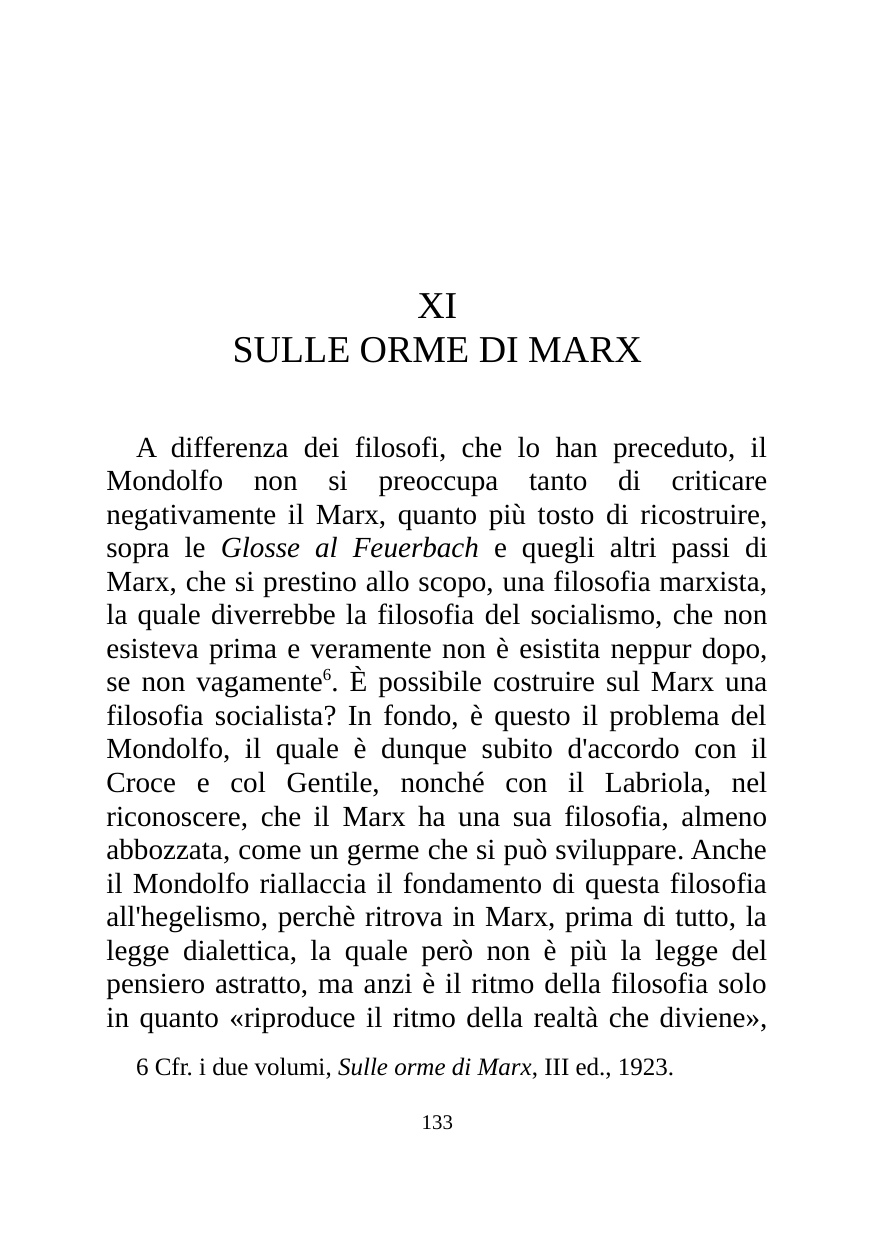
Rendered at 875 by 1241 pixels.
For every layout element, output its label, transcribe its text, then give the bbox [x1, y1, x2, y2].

text Cfr. i due volumi, Sulle orme di Marx, III ed., 1923. [106, 1052, 768, 1080]
text A differenza dei filosofi, che lo han preceduto, il Mondolfo non si preoccupa tanto di criticare negativamente il Marx, quanto più tosto di ricostruire, sopra le Glosse al Feuerbach e quegli altri passi di Marx, che si prestino allo scopo, una filosofia marxista, la quale diverrebbe la filosofia del socialismo, che non esisteva prima e veramente non è esistita neppur dopo, se non vagamente. È possibile costruire sul Marx una filosofia socialista? In fondo, è questo il problema del Mondolfo, il quale è dunque subito d'accordo con il Croce e col Gentile, nonché con il Labriola, nel riconoscere, che il Marx ha una sua filosofia, almeno abbozzata, come un germe che si può sviluppare. Anche il Mondolfo riallaccia il fondamento di questa filosofia all'hegelismo, perchè ritrova in Marx, prima di tutto, la legge dialettica, la quale però non è più la legge del pensiero astratto, ma anzi è il ritmo della filosofia solo in quanto «riproduce il ritmo della realtà che diviene», [106, 430, 768, 1033]
subtitle XI SULLE ORME DI MARX [106, 283, 768, 371]
